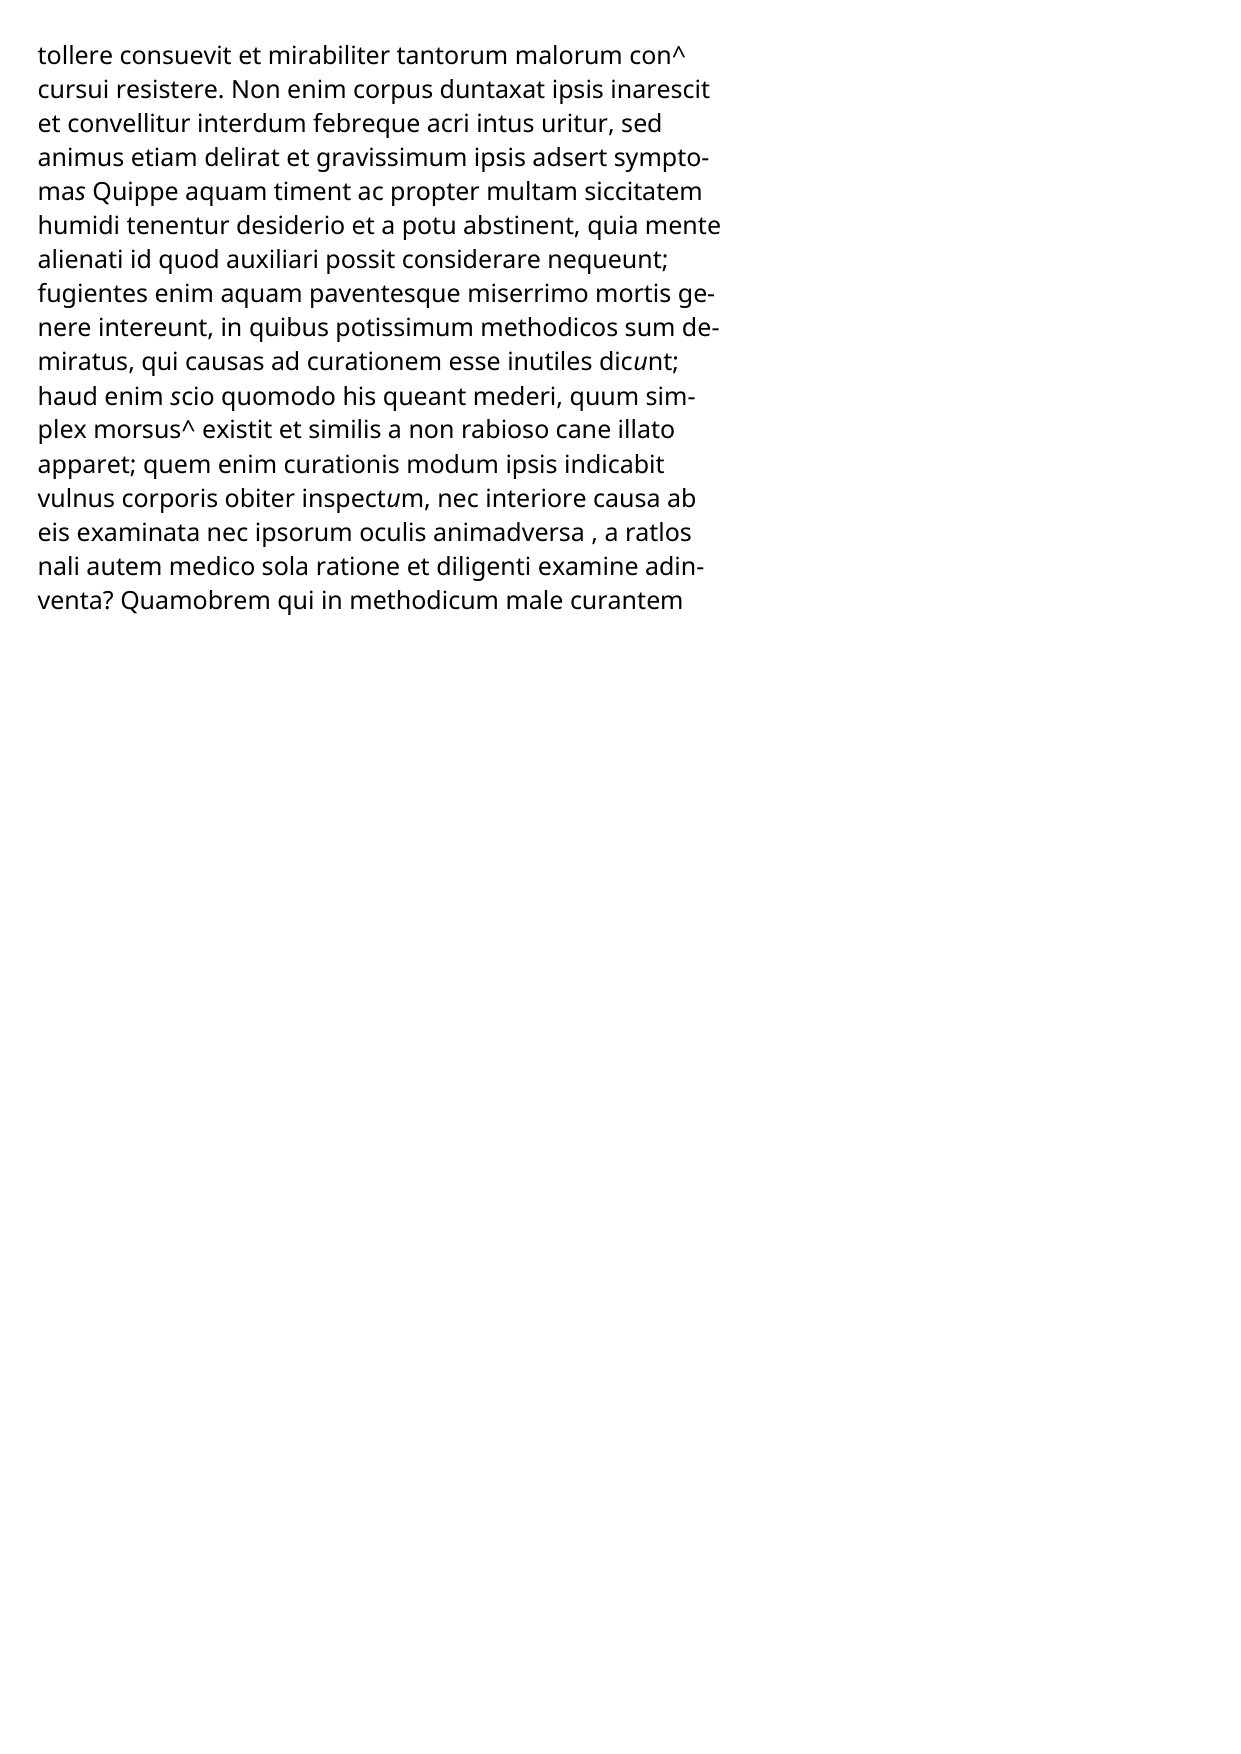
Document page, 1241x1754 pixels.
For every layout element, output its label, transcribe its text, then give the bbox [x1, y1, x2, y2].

text tollere consuevit et mirabiliter tantorum malorum con^ cursui resistere. Non enim corpus duntaxat ipsis inarescit et convellitur interdum febreque acri intus uritur, sed animus etiam delirat et gravissimum ipsis adsert sympto- mas Quippe aquam timent ac propter multam siccitatem humidi tenentur desiderio et a potu abstinent, quia mente alienati id quod auxiliari possit considerare nequeunt; fugientes enim aquam paventesque miserrimo mortis ge- nere intereunt, in quibus potissimum methodicos sum de- miratus, qui causas ad curationem esse inutiles dicunt; haud enim scio quomodo his queant mederi, quum sim- plex morsus^ existit et similis a non rabioso cane illato apparet; quem enim curationis modum ipsis indicabit vulnus corporis obiter inspectum, nec interiore causa ab eis examinata nec ipsorum oculis animadversa , a ratlos nali autem medico sola ratione et diligenti examine adin- venta? Quamobrem qui in methodicum male curantem [37, 37, 1203, 617]
